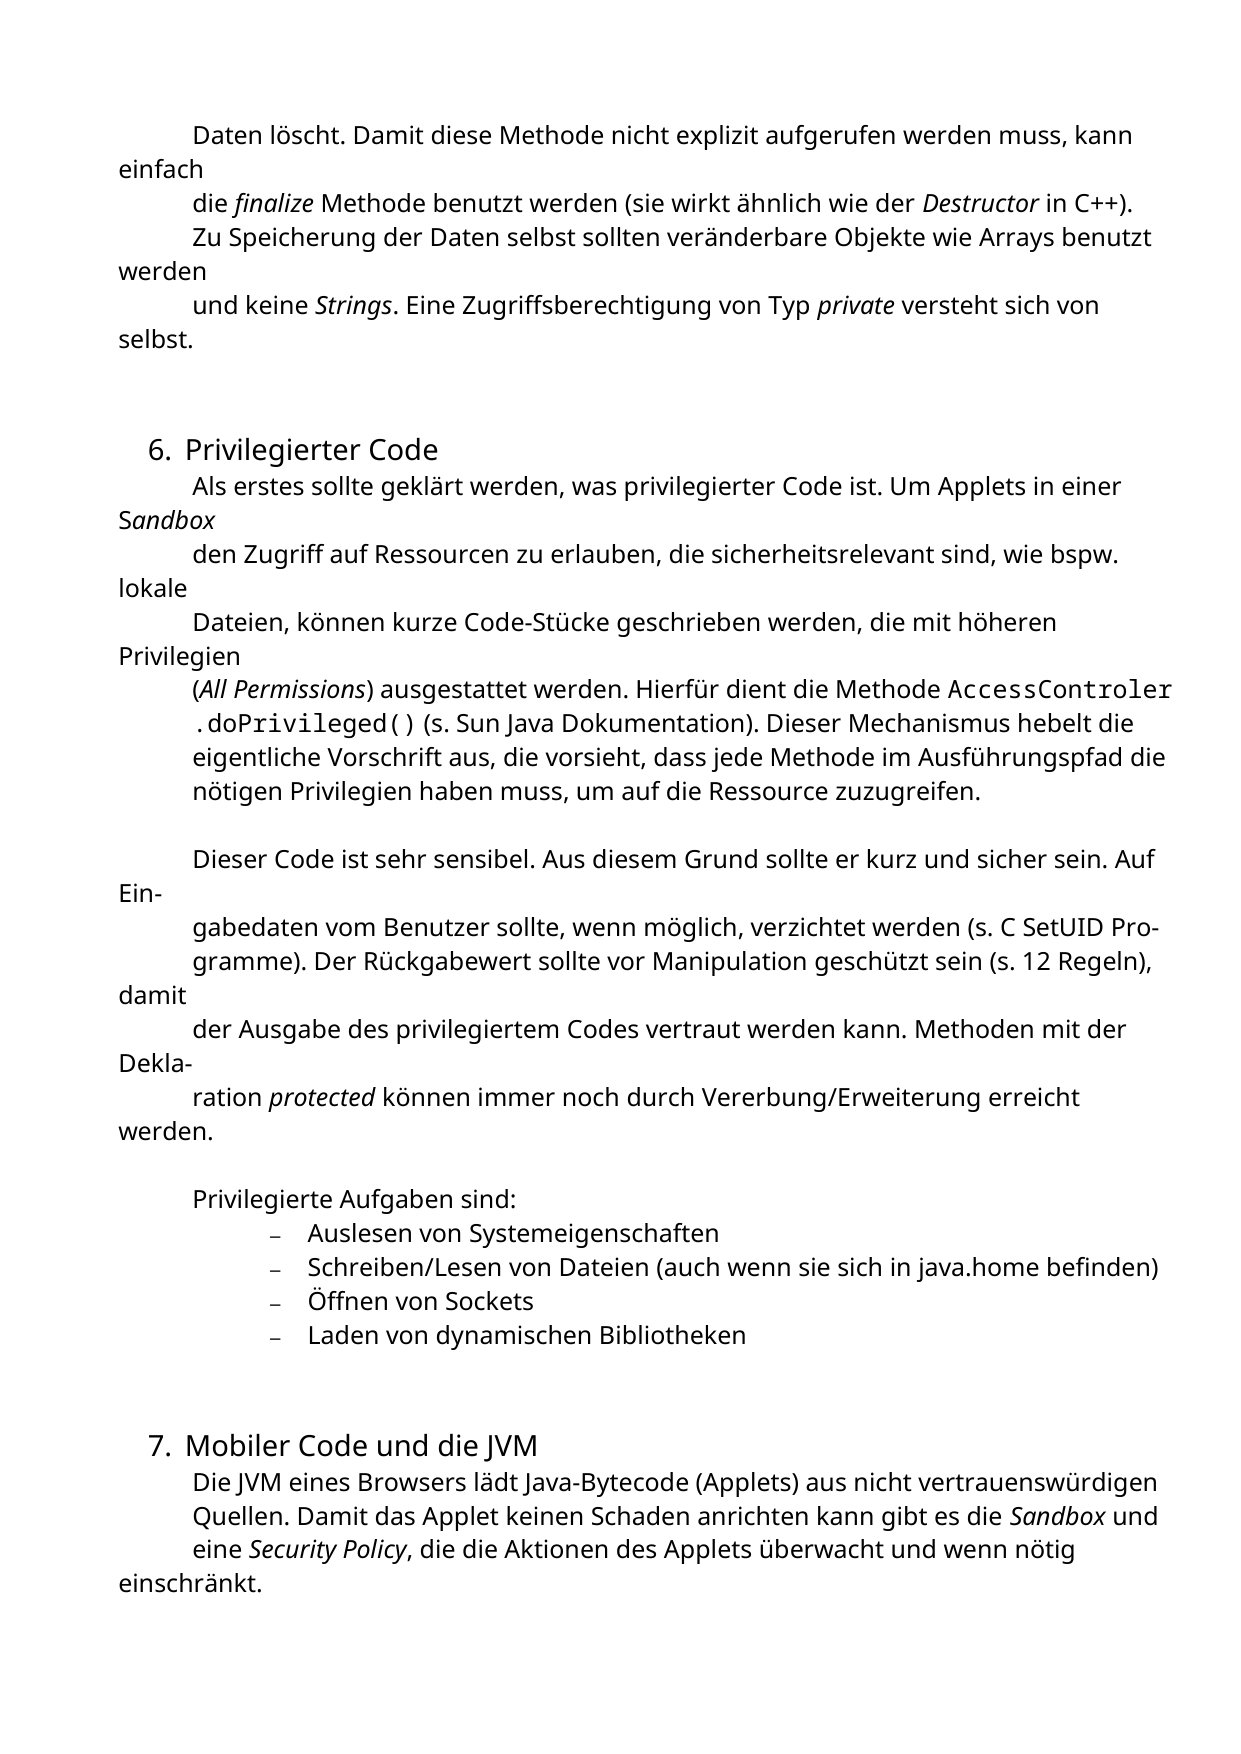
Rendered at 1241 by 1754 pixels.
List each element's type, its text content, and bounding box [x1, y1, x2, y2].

text eine Security Policy, die die Aktionen des Applets überwacht und wenn nötig einschränkt. [118, 1532, 1173, 1600]
text gabedaten vom Benutzer sollte, wenn möglich, verzichtet werden (s. C SetUID Pro- [118, 910, 1173, 944]
text Quellen. Damit das Applet keinen Schaden anrichten kann gibt es die Sandbox und [118, 1498, 1173, 1532]
text Als erstes sollte geklärt werden, was privilegierter Code ist. Um Applets in einer Sandbox [118, 469, 1173, 537]
text Privilegierte Aufgaben sind: [118, 1182, 1173, 1216]
list Laden von dynamischen Bibliotheken [270, 1318, 1173, 1352]
text Daten löscht. Damit diese Methode nicht explizit aufgerufen werden muss, kann einfach [118, 118, 1173, 186]
list Schreiben/Lesen von Dateien (auch wenn sie sich in java.home befinden) [270, 1250, 1173, 1284]
list Öffnen von Sockets [270, 1284, 1173, 1318]
text Die JVM eines Browsers lädt Java-Bytecode (Applets) aus nicht vertrauenswürdigen [118, 1464, 1173, 1498]
text nötigen Privilegien haben muss, um auf die Ressource zuzugreifen. [118, 774, 1173, 808]
text ration protected können immer noch durch Vererbung/Erweiterung erreicht werden. [118, 1080, 1173, 1148]
list Auslesen von Systemeigenschaften [270, 1216, 1173, 1250]
text eigentliche Vorschrift aus, die vorsieht, dass jede Methode im Ausführungspfad die [118, 740, 1173, 774]
text (All Permissions) ausgestattet werden. Hierfür dient die Methode AccessControler [118, 672, 1173, 706]
text gramme). Der Rückgabewert sollte vor Manipulation geschützt sein (s. 12 Regeln), damit [118, 944, 1173, 1012]
list Mobiler Code und die JVM [148, 1425, 1173, 1464]
text Dieser Code ist sehr sensibel. Aus diesem Grund sollte er kurz und sicher sein. Auf Ein- [118, 842, 1173, 910]
text der Ausgabe des privilegiertem Codes vertraut werden kann. Methoden mit der Dekla- [118, 1012, 1173, 1080]
list Privilegierter Code [148, 429, 1173, 469]
text Zu Speicherung der Daten selbst sollten veränderbare Objekte wie Arrays benutzt werden [118, 220, 1173, 288]
text den Zugriff auf Ressourcen zu erlauben, die sicherheitsrelevant sind, wie bspw. lokale [118, 537, 1173, 604]
text Dateien, können kurze Code-Stücke geschrieben werden, die mit höheren Privilegien [118, 604, 1173, 672]
text und keine Strings. Eine Zugriffsberechtigung von Typ private versteht sich von selbst. [118, 288, 1173, 356]
text .doPrivileged() (s. Sun Java Dokumentation). Dieser Mechanismus hebelt die [118, 706, 1173, 740]
text die finalize Methode benutzt werden (sie wirkt ähnlich wie der Destructor in C++). [118, 186, 1173, 220]
